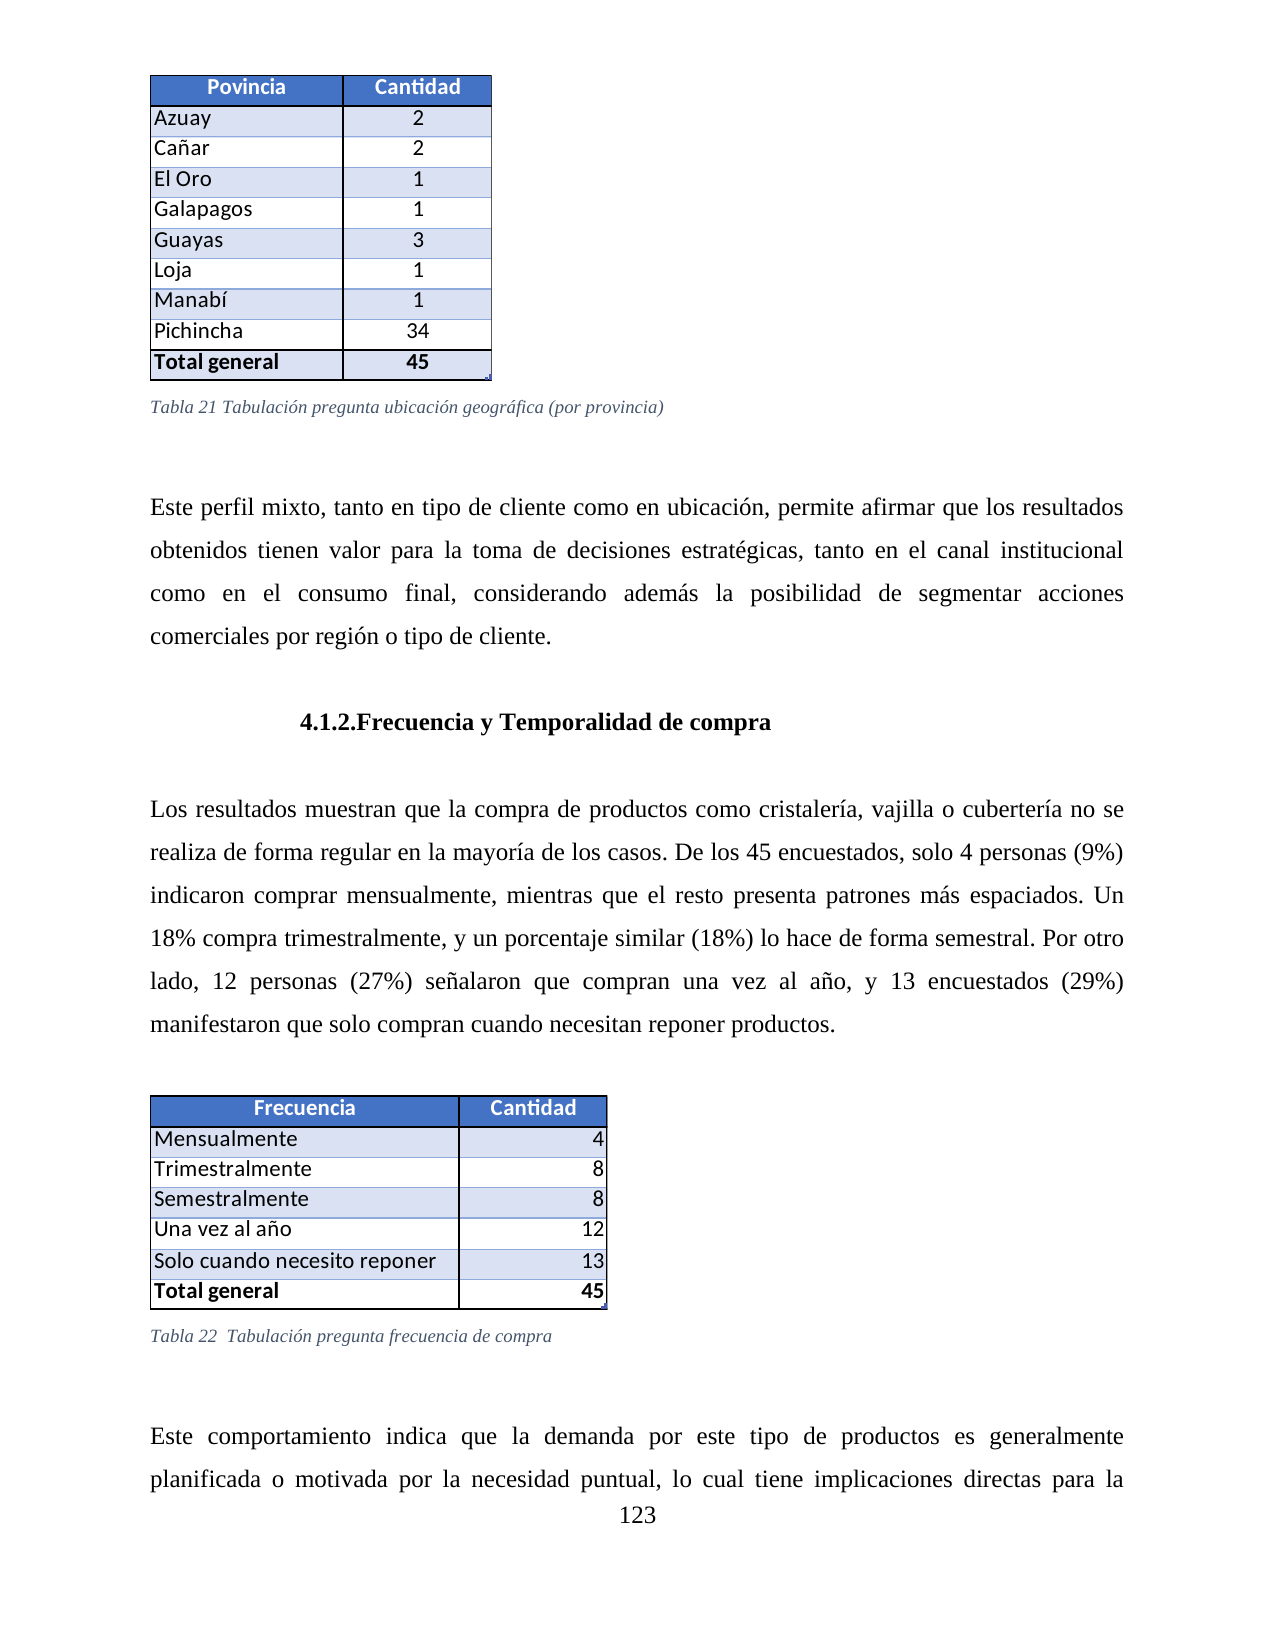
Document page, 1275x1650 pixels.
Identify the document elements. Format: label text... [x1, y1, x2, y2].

text Tabla 21 Tabulación pregunta ubicación geográfica (por provincia) [150, 396, 1125, 417]
text Tabla 22 Tabulación pregunta frecuencia de compra [150, 1324, 1125, 1346]
text Los resultados muestran que la compra de productos como cristalería, vajilla o cubertería no se realiza de forma regular en la mayoría de los casos. De los 45 encuestados, solo 4 personas (9%) indicaron comprar mensualmente, mientras que el resto presenta patrones más espaciados. Un 18% compra trimestralmente, y un porcentaje similar (18%) lo hace de forma semestral. Por otro lado, 12 personas (27%) señalaron que compran una vez al año, y 13 encuestados (29%) manifestaron que solo compran cuando necesitan reponer productos. [150, 794, 1125, 1038]
text Este perfil mixto, tanto en tipo de cliente como en ubicación, permite afirmar que los resultados obtenidos tienen valor para la toma de decisiones estratégicas, tanto en el canal institucional como en el consumo final, considerando además la posibilidad de segmentar acciones comerciales por región o tipo de cliente. [150, 492, 1125, 650]
text Este comportamiento indica que la demanda por este tipo de productos es generalmente planificada o motivada por la necesidad puntual, lo cual tiene implicaciones directas para la [150, 1421, 1125, 1493]
list Frecuencia y Temporalidad de compra [300, 707, 1125, 736]
